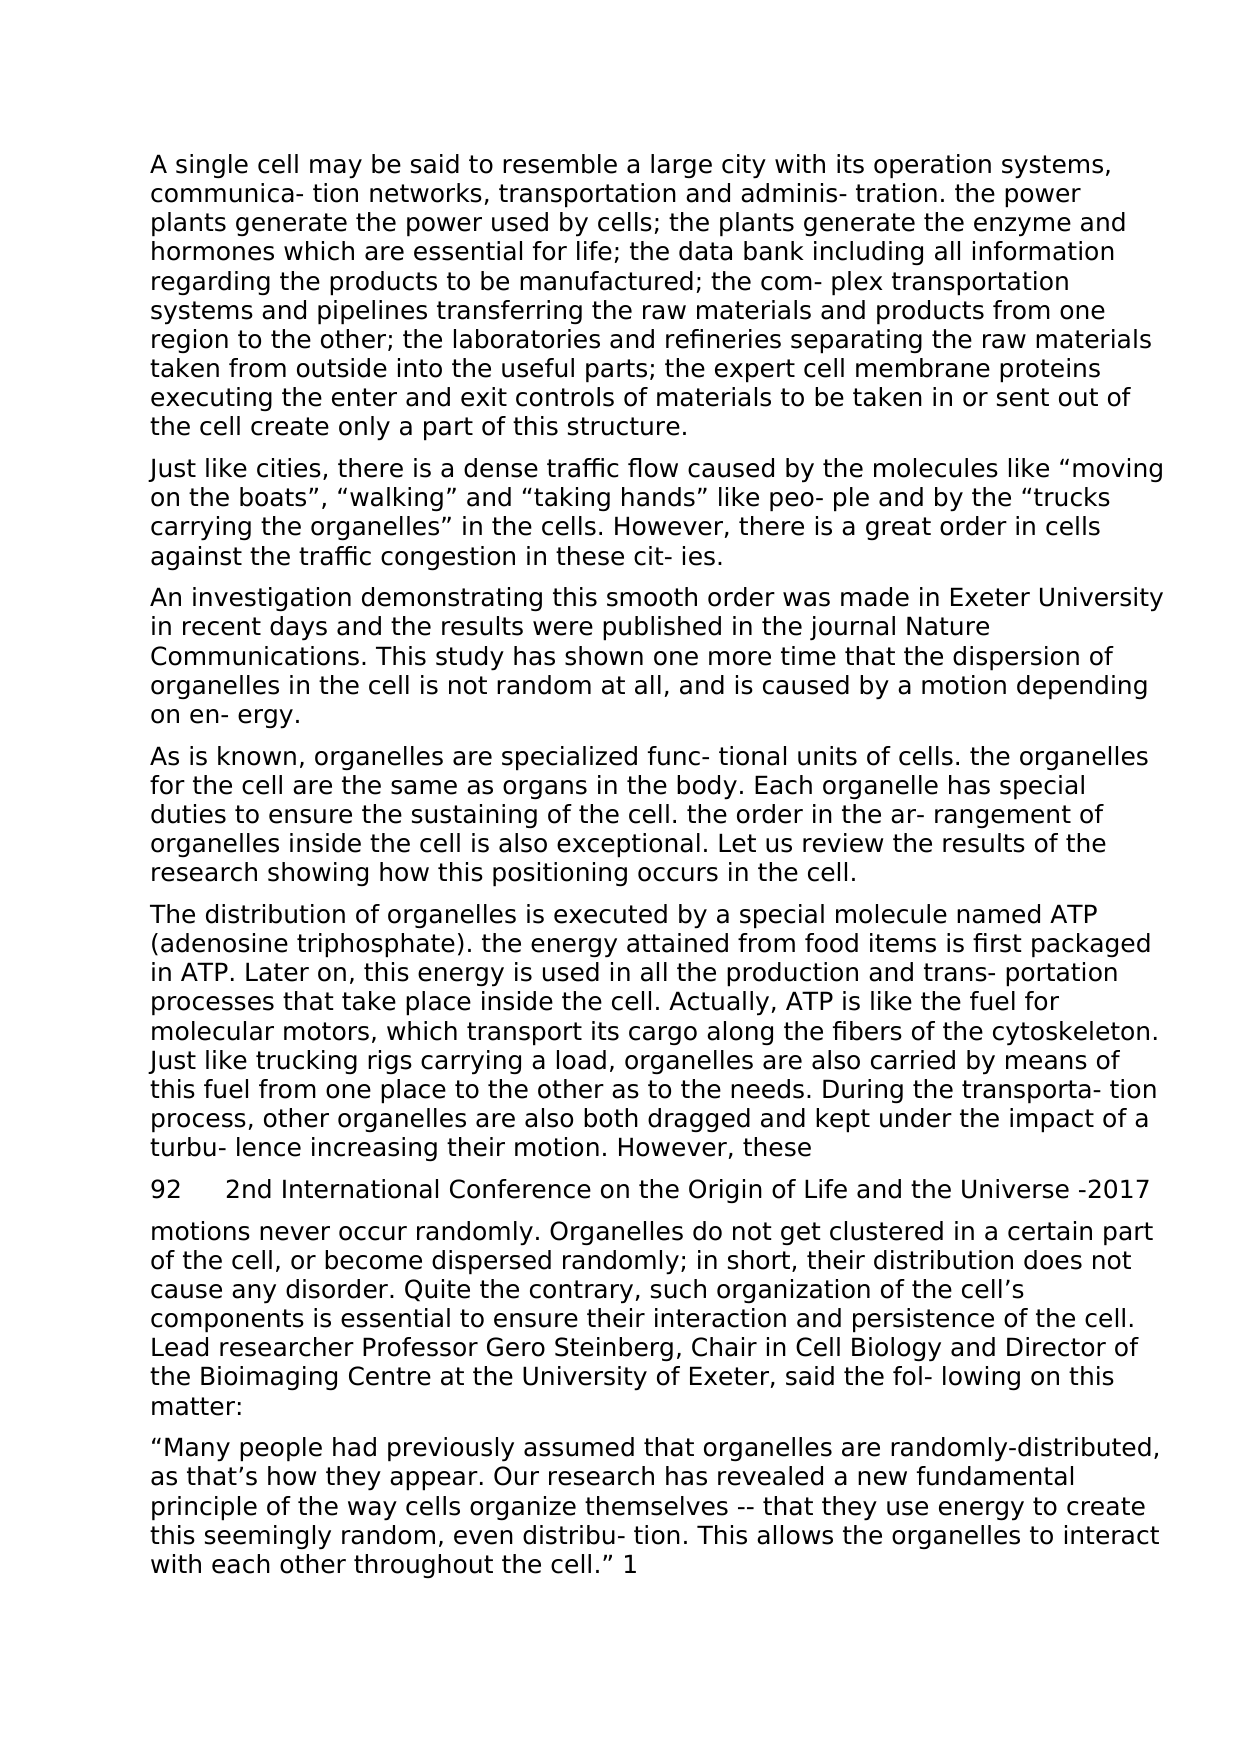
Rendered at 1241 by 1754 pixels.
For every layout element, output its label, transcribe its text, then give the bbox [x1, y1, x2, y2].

text As is known, organelles are specialized func- tional units of cells. the organelles for the cell are the same as organs in the body. Each organelle has special duties to ensure the sustaining of the cell. the order in the ar- rangement of organelles inside the cell is also exceptional. Let us review the results of the research showing how this positioning occurs in the cell. [150, 742, 1165, 887]
text A single cell may be said to resemble a large city with its operation systems, communica- tion networks, transportation and adminis- tration. the power plants generate the power used by cells; the plants generate the enzyme and hormones which are essential for life; the data bank including all information regarding the products to be manufactured; the com- plex transportation systems and pipelines transferring the raw materials and products from one region to the other; the laboratories and refineries separating the raw materials taken from outside into the useful parts; the expert cell membrane proteins executing the enter and exit controls of materials to be taken in or sent out of the cell create only a part of this structure. [150, 150, 1165, 442]
text “Many people had previously assumed that organelles are randomly-distributed, as that’s how they appear. Our research has revealed a new fundamental principle of the way cells organize themselves -- that they use energy to create this seemingly random, even distribu- tion. This allows the organelles to interact with each other throughout the cell.” 1 [150, 1433, 1165, 1579]
text The distribution of organelles is executed by a special molecule named ATP (adenosine triphosphate). the energy attained from food items is first packaged in ATP. Later on, this energy is used in all the production and trans- portation processes that take place inside the cell. Actually, ATP is like the fuel for molecular motors, which transport its cargo along the fibers of the cytoskeleton. Just like trucking rigs carrying a load, organelles are also carried by means of this fuel from one place to the other as to the needs. During the transporta- tion process, other organelles are also both dragged and kept under the impact of a turbu- lence increasing their motion. However, these [150, 900, 1165, 1162]
text Just like cities, there is a dense traffic flow caused by the molecules like “moving on the boats”, “walking” and “taking hands” like peo- ple and by the “trucks carrying the organelles” in the cells. However, there is a great order in cells against the traffic congestion in these cit- ies. [150, 454, 1165, 571]
text An investigation demonstrating this smooth order was made in Exeter University in recent days and the results were published in the journal Nature Communications. This study has shown one more time that the dispersion of organelles in the cell is not random at all, and is caused by a motion depending on en- ergy. [150, 583, 1165, 729]
text 92 2nd International Conference on the Origin of Life and the Universe -2017 [150, 1175, 1165, 1204]
text motions never occur randomly. Organelles do not get clustered in a certain part of the cell, or become dispersed randomly; in short, their distribution does not cause any disorder. Quite the contrary, such organization of the cell’s components is essential to ensure their interaction and persistence of the cell. Lead researcher Professor Gero Steinberg, Chair in Cell Biology and Director of the Bioimaging Centre at the University of Exeter, said the fol- lowing on this matter: [150, 1217, 1165, 1421]
